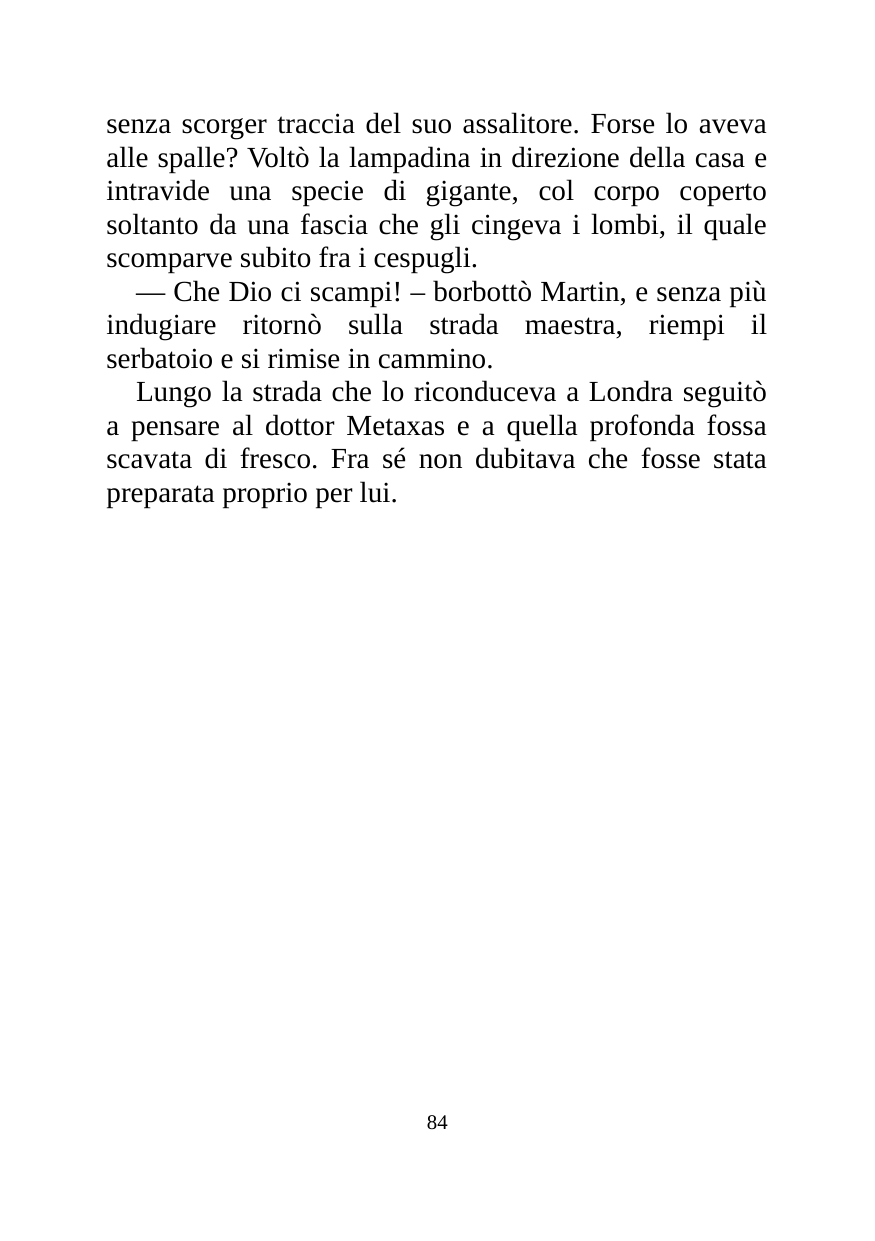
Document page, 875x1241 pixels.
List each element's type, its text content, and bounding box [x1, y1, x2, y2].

text senza scorger traccia del suo assalitore. Forse lo aveva alle spalle? Voltò la lampadina in direzione della casa e intravide una specie di gigante, col corpo coperto soltanto da una fascia che gli cingeva i lombi, il quale scomparve subito fra i cespugli. [106, 106, 768, 274]
text — Che Dio ci scampi! – borbottò Martin, e senza più indugiare ritornò sulla strada maestra, riempi il serbatoio e si rimise in cammino. [106, 274, 768, 374]
text Lungo la strada che lo riconduceva a Londra seguitò a pensare al dottor Metaxas e a quella profonda fossa scavata di fresco. Fra sé non dubitava che fosse stata preparata proprio per lui. [106, 374, 768, 509]
